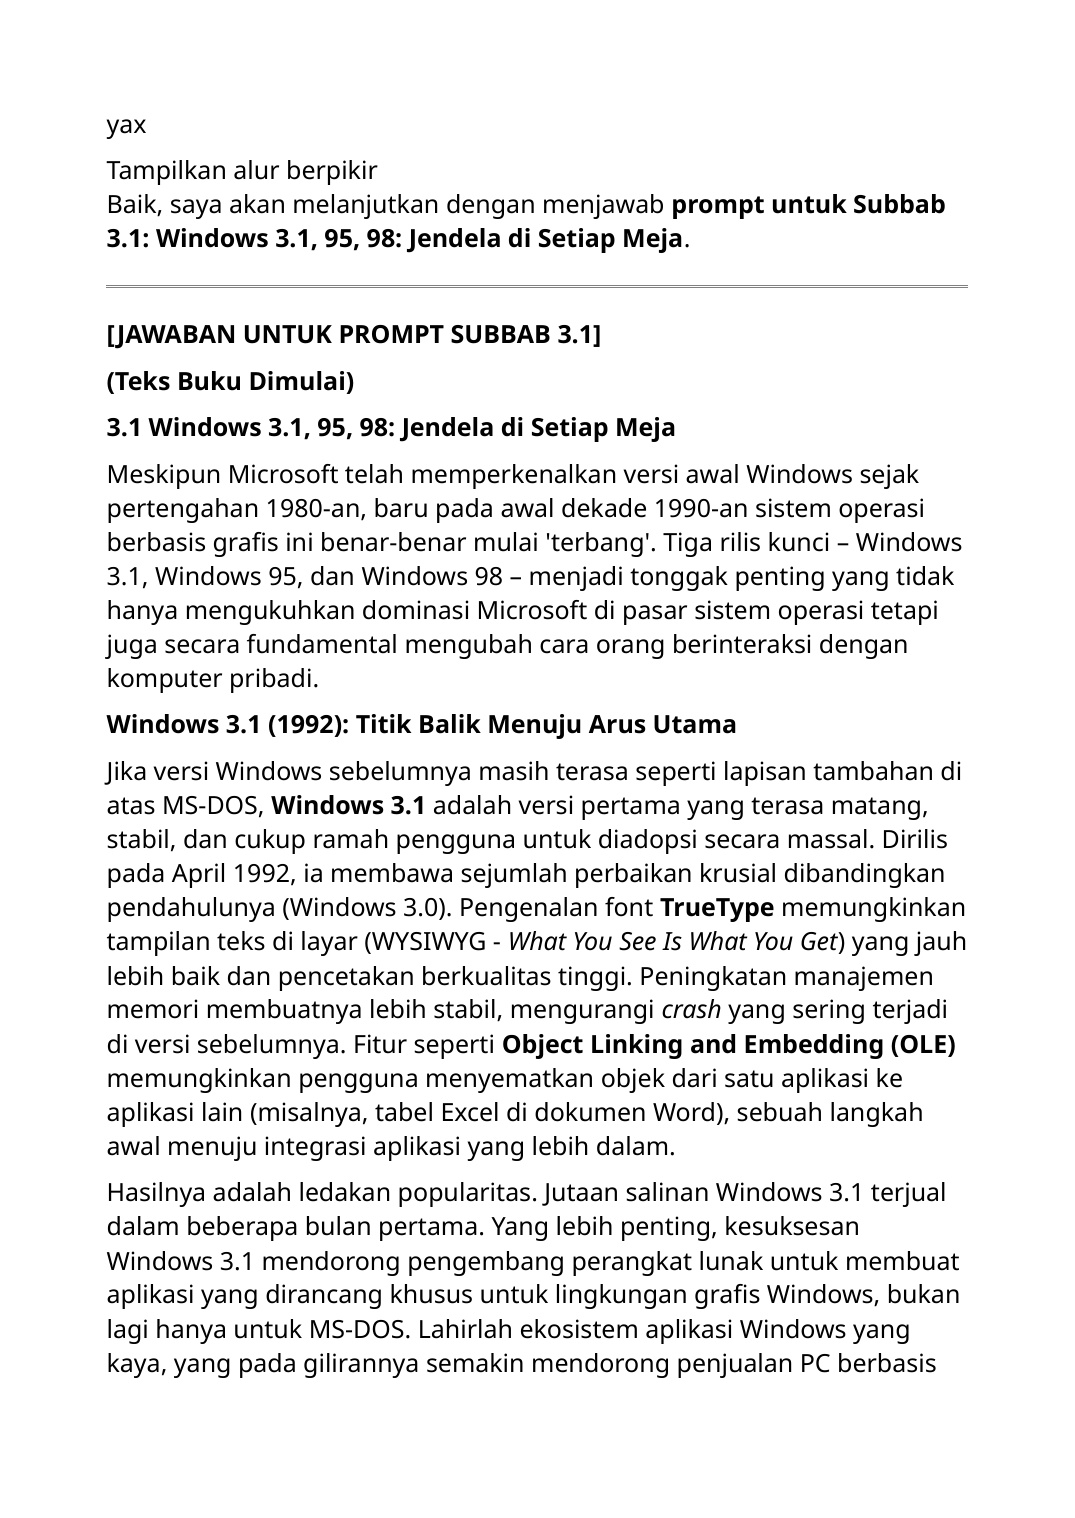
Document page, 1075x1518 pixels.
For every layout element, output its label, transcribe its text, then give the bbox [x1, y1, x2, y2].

text (Teks Buku Dimulai) [106, 363, 968, 397]
text [JAWABAN UNTUK PROMPT SUBBAB 3.1] [106, 317, 968, 351]
text Meskipun Microsoft telah memperkenalkan versi awal Windows sejak pertengahan 1980-an, baru pada awal dekade 1990-an sistem operasi berbasis grafis ini benar-benar mulai 'terbang'. Tiga rilis kunci – Windows 3.1, Windows 95, dan Windows 98 – menjadi tonggak penting yang tidak hanya mengukuhkan dominasi Microsoft di pasar sistem operasi tetapi juga secara fundamental mengubah cara orang berinteraksi dengan komputer pribadi. [106, 456, 968, 695]
text Windows 3.1 (1992): Titik Balik Menuju Arus Utama [106, 707, 968, 741]
text Baik, saya akan melanjutkan dengan menjawab prompt untuk Subbab 3.1: Windows 3.1, 95, 98: Jendela di Setiap Meja. [106, 187, 968, 255]
text Jika versi Windows sebelumnya masih terasa seperti lapisan tambahan di atas MS-DOS, Windows 3.1 adalah versi pertama yang terasa matang, stabil, dan cukup ramah pengguna untuk diadopsi secara massal. Dirilis pada April 1992, ia membawa sejumlah perbaikan krusial dibandingkan pendahulunya (Windows 3.0). Pengenalan font TrueType memungkinkan tampilan teks di layar (WYSIWYG - What You See Is What You Get) yang jauh lebih baik dan pencetakan berkualitas tinggi. Peningkatan manajemen memori membuatnya lebih stabil, mengurangi crash yang sering terjadi di versi sebelumnya. Fitur seperti Object Linking and Embedding (OLE) memungkinkan pengguna menyematkan objek dari satu aplikasi ke aplikasi lain (misalnya, tabel Excel di dokumen Word), sebuah langkah awal menuju integrasi aplikasi yang lebih dalam. [106, 754, 968, 1162]
text yax [106, 106, 968, 141]
text Hasilnya adalah ledakan popularitas. Jutaan salinan Windows 3.1 terjual dalam beberapa bulan pertama. Yang lebih penting, kesuksesan Windows 3.1 mendorong pengembang perangkat lunak untuk membuat aplikasi yang dirancang khusus untuk lingkungan grafis Windows, bukan lagi hanya untuk MS-DOS. Lahirlah ekosistem aplikasi Windows yang kaya, yang pada gilirannya semakin mendorong penjualan PC berbasis [106, 1175, 968, 1379]
text Tampilkan alur berpikir [106, 153, 968, 187]
text 3.1 Windows 3.1, 95, 98: Jendela di Setiap Meja [106, 410, 968, 444]
